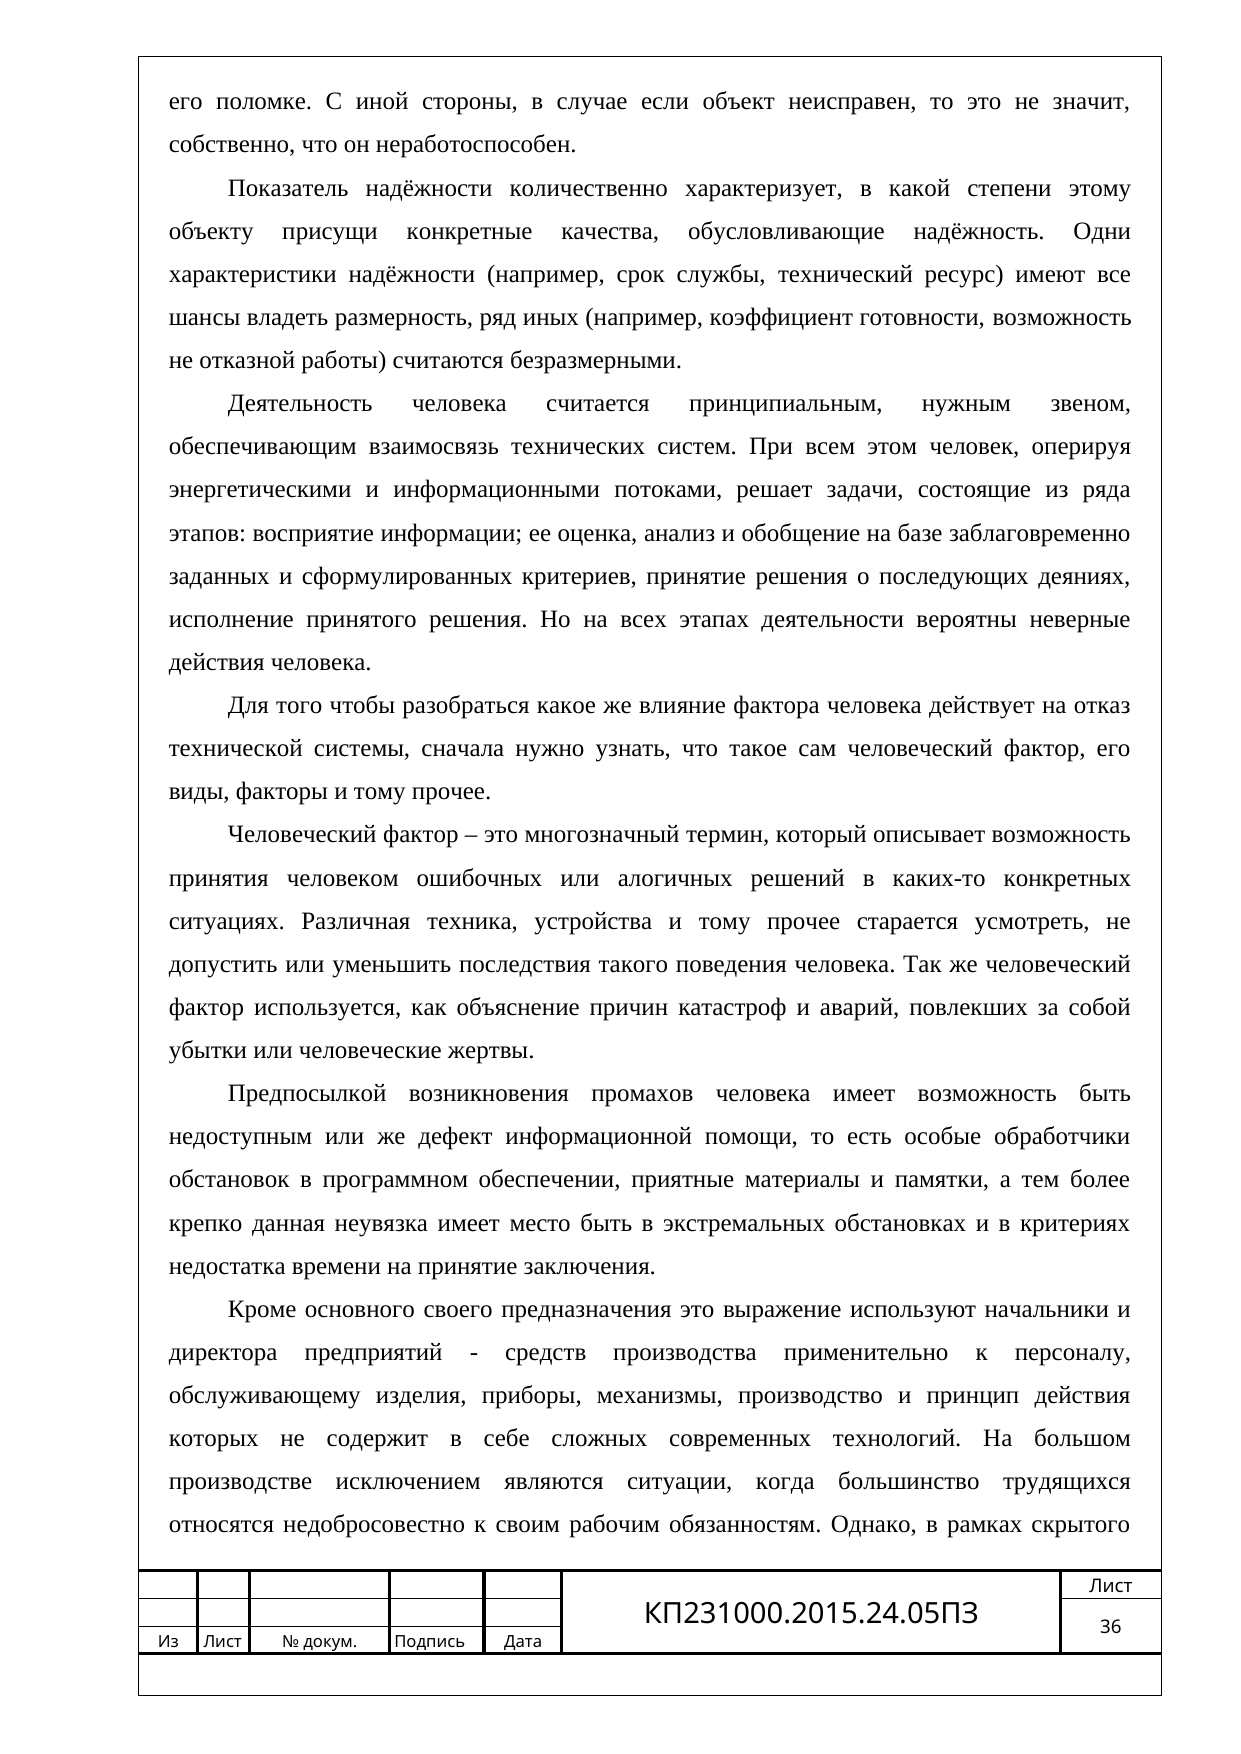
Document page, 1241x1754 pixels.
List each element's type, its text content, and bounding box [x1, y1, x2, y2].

text Показатель надёжности количественно характеризует, в какой степени этому объекту присущи конкретные качества, обусловливающие надёжность. Одни характеристики надёжности (например, срок службы, технический ресурс) имеют все шансы владеть размерность, ряд иных (например, коэффициент готовности, возможность не отказной работы) считаются безразмерными. [168, 173, 1132, 374]
text Человеческий фактор – это многозначный термин, который описывает возможность принятия человеком ошибочных или алогичных решений в каких-то конкретных ситуациях. Различная техника, устройства и тому прочее старается усмотреть, не допустить или уменьшить последствия такого поведения человека. Так же человеческий фактор используется, как объяснение причин катастроф и аварий, повлекших за собой убытки или человеческие жертвы. [168, 819, 1132, 1064]
text Для того чтобы разобраться какое же влияние фактора человека действует на отказ технической системы, сначала нужно узнать, что такое сам человеческий фактор, его виды, факторы и тому прочее. [168, 690, 1132, 805]
text его поломке. С иной стороны, в случае если объект неисправен, то это не значит, собственно, что он неработоспособен. [168, 86, 1132, 158]
text Предпосылкой возникновения промахов человека имеет возможность быть недоступным или же дефект информационной помощи, то есть особые обработчики обстановок в программном обеспечении, приятные материалы и памятки, а тем более крепко данная неувязка имеет место быть в экстремальных обстановках и в критериях недостатка времени на принятие заключения. [168, 1078, 1132, 1279]
text Кроме основного своего предназначения это выражение используют начальники и директора предприятий - средств производства применительно к персоналу, обслуживающему изделия, приборы, механизмы, производство и принцип действия которых не содержит в себе сложных современных технологий. На большом производстве исключением являются ситуации, когда большинство трудящихся относятся недобросовестно к своим рабочим обязанностям. Однако, в рамках скрытого [168, 1294, 1132, 1538]
text Деятельность человека считается принципиальным, нужным звеном, обеспечивающим взаимосвязь технических систем. При всем этом человек, оперируя энергетическими и информационными потоками, решает задачи, состоящие из ряда этапов: восприятие информации; ее оценка, анализ и обобщение на базе заблаговременно заданных и сформулированных критериев, принятие решения о последующих деяниях, исполнение принятого решения. Но на всех этапах деятельности вероятны неверные действия человека. [168, 388, 1132, 676]
